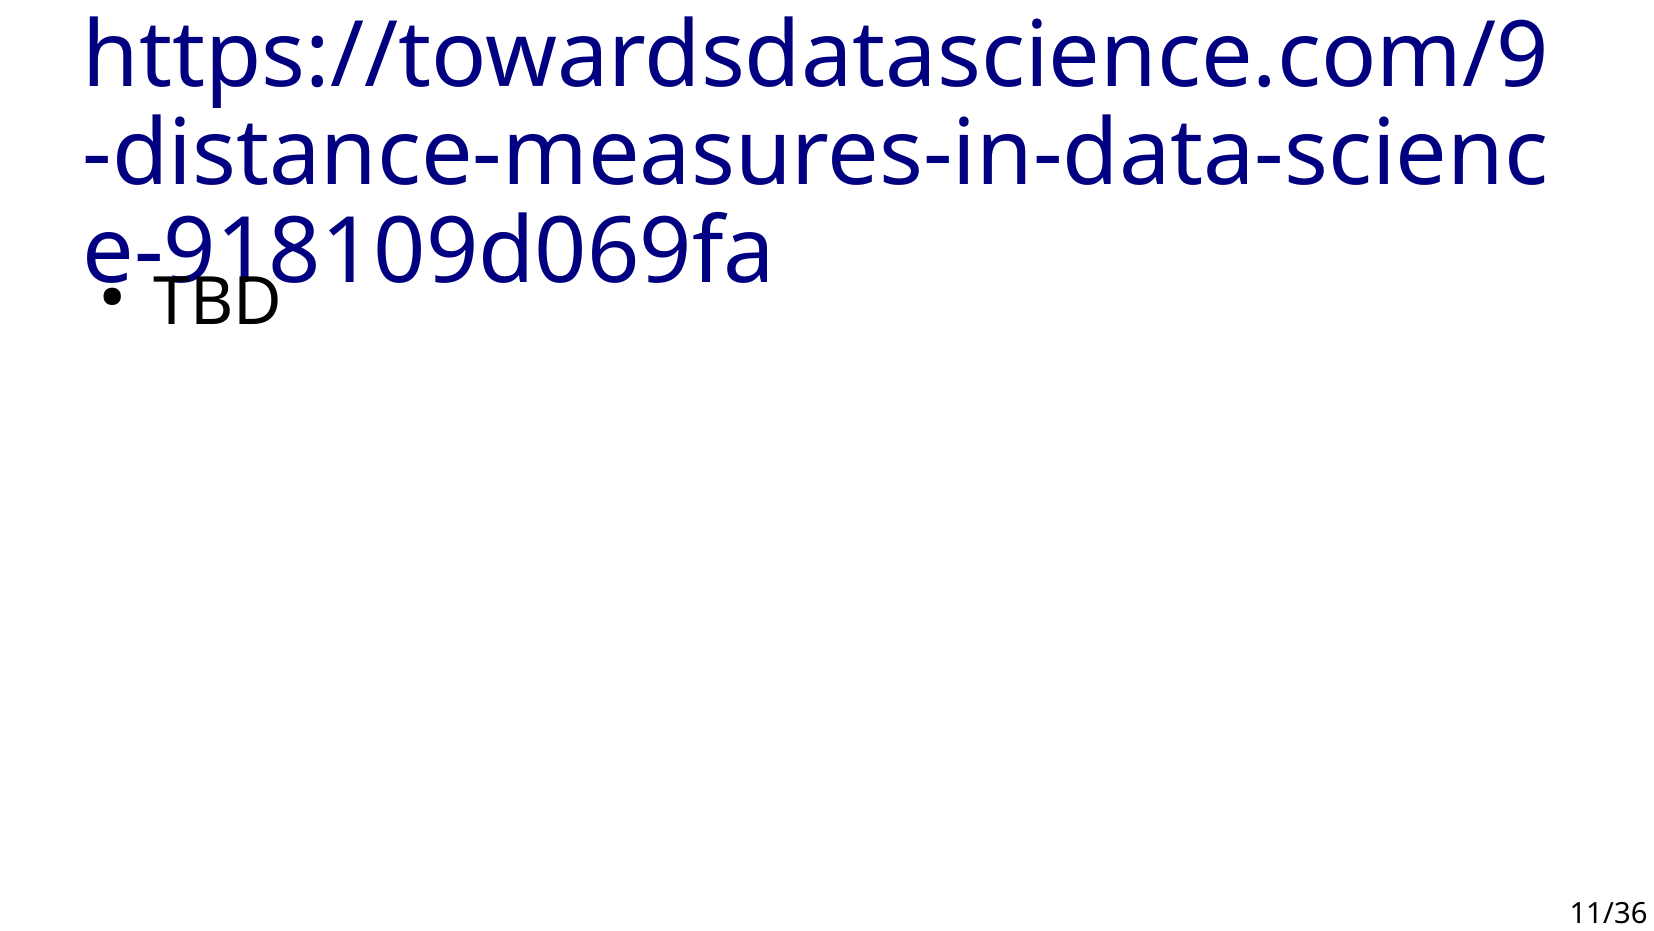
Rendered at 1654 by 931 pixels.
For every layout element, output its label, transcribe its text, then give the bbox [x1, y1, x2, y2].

title https://towardsdatascience.com/9-distance-measures-in-data-science-918109d069fa [82, 1, 1571, 226]
list TBD [82, 253, 1571, 793]
